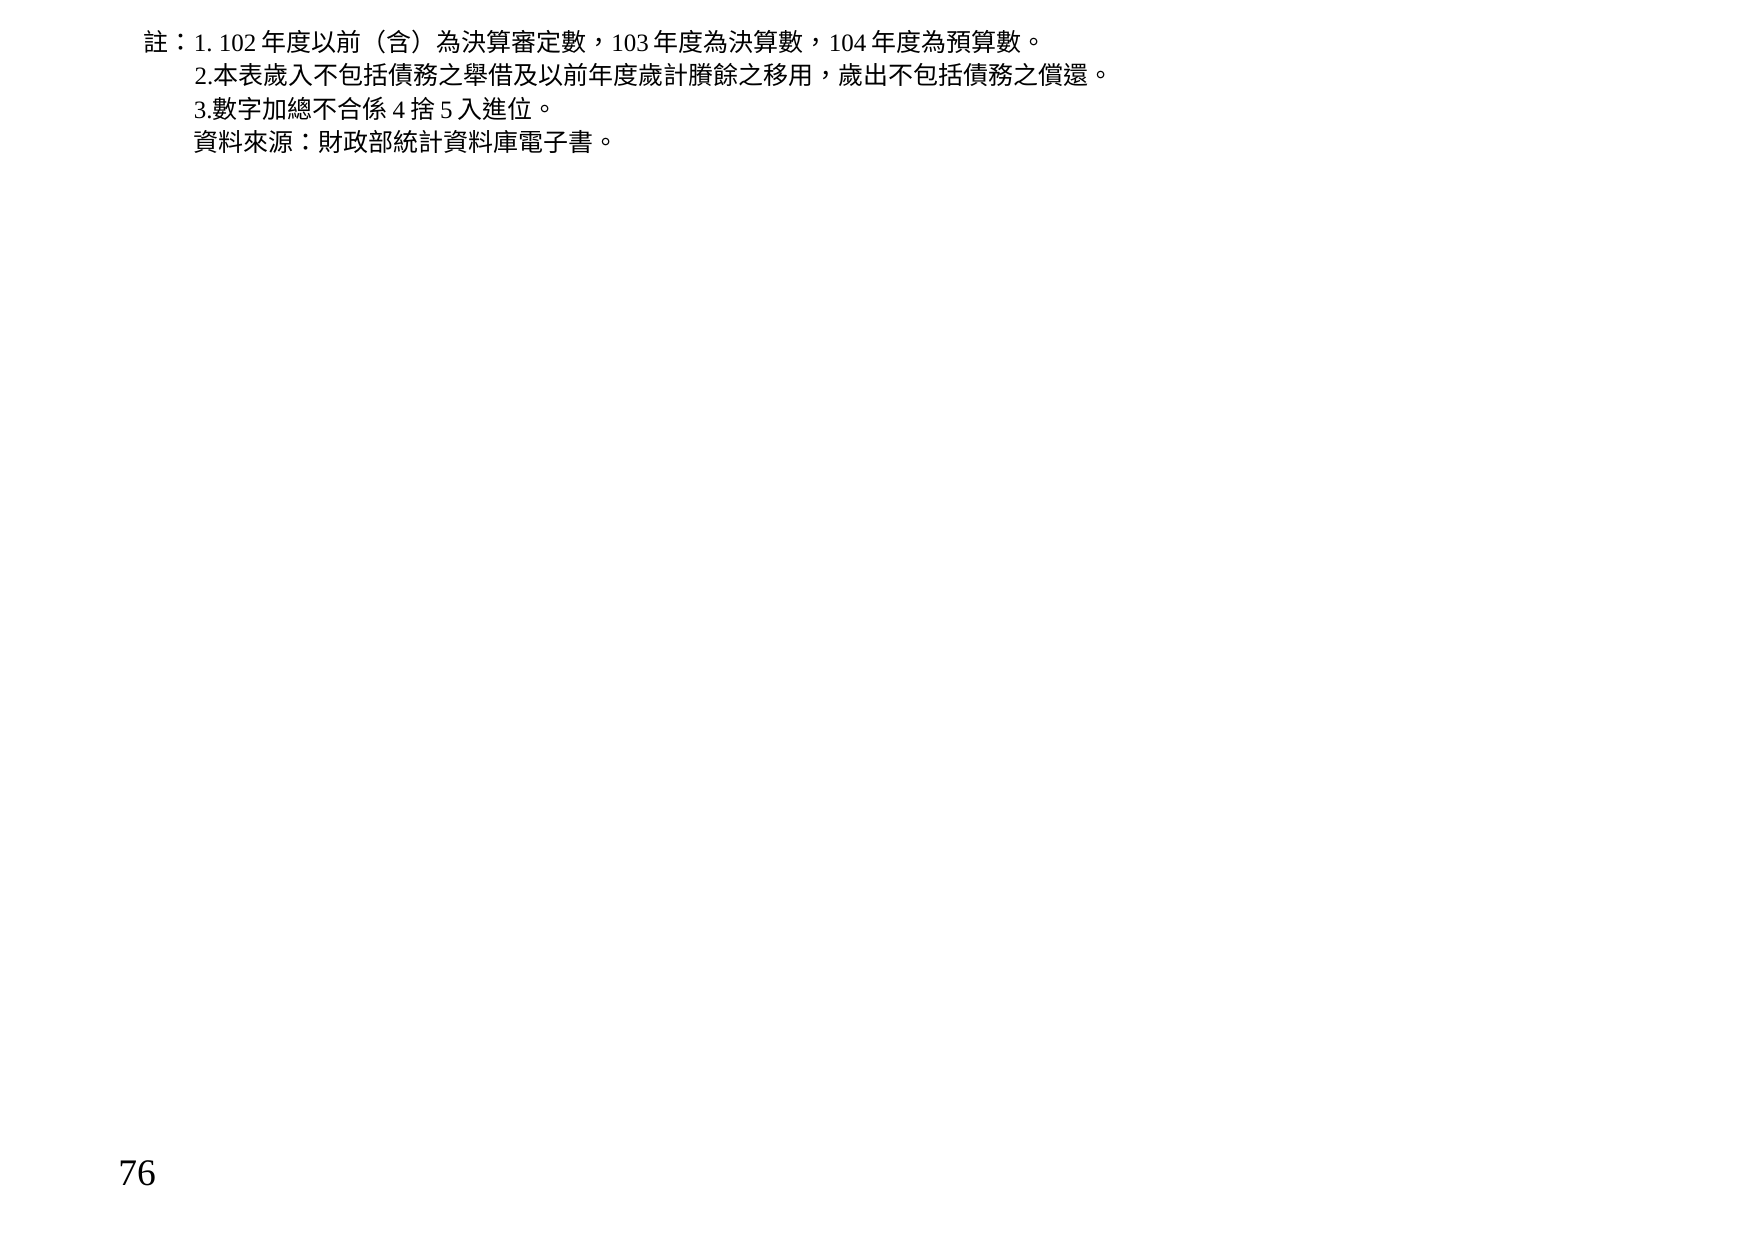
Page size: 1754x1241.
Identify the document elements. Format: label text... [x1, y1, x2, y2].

text 資料來源：財政部統計資料庫電子書。 [193, 125, 1676, 158]
text 2.本表歲入不包括債務之舉借及以前年度歲計賸餘之移用，歲出不包括債務之償還。 [194, 58, 1676, 91]
text 註：1. 102年度以前（含）為決算審定數，103年度為決算數，104年度為預算數。 [143, 25, 1617, 58]
text 3.數字加總不合係4捨5入進位。 [193, 91, 1676, 125]
